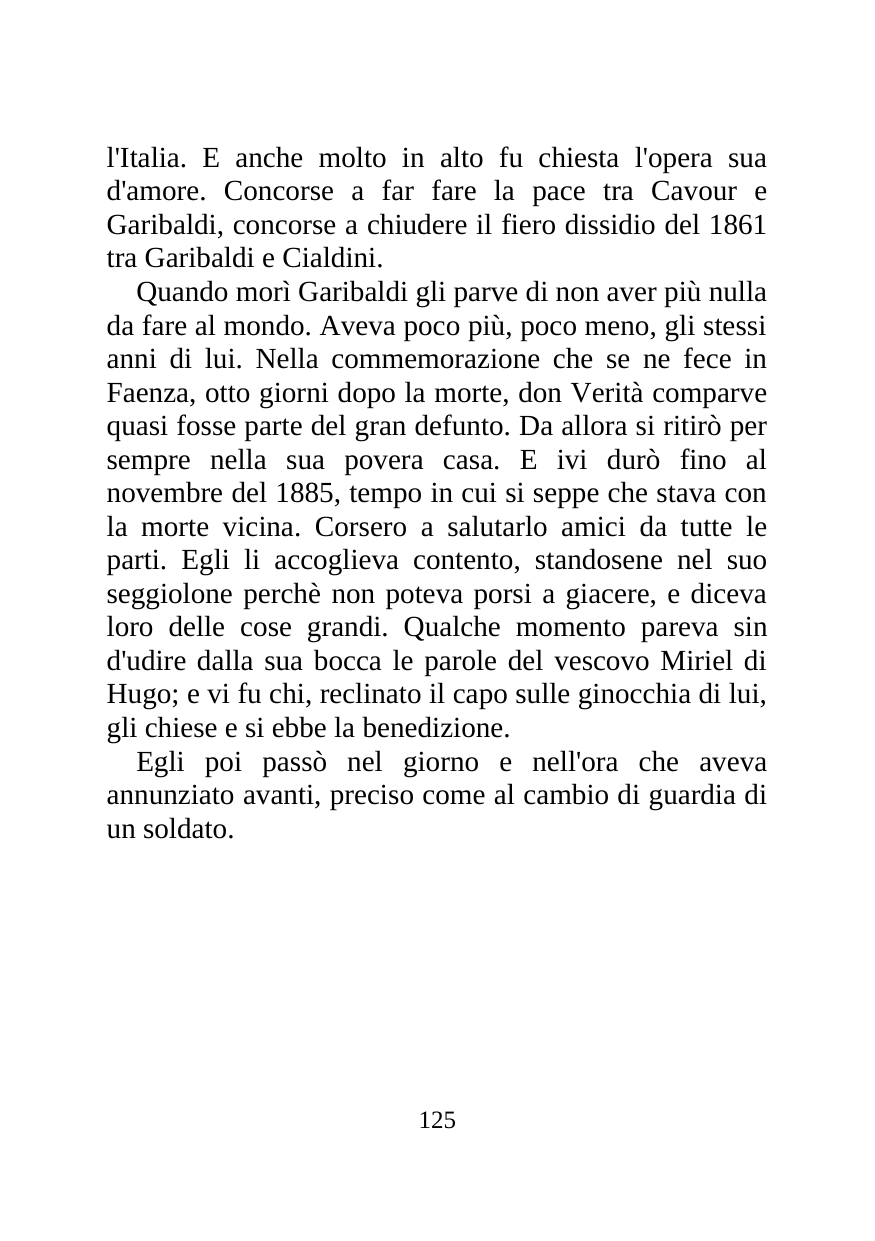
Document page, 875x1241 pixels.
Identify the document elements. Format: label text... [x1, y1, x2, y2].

text Egli poi passò nel giorno e nell'ora che aveva annunziato avanti, preciso come al cambio di guardia di un soldato. [106, 744, 768, 844]
text l'Italia. E anche molto in alto fu chiesta l'opera sua d'amore. Concorse a far fare la pace tra Cavour e Garibaldi, concorse a chiudere il fiero dissidio del 1861 tra Garibaldi e Cialdini. [106, 140, 768, 274]
text Quando morì Garibaldi gli parve di non aver più nulla da fare al mondo. Aveva poco più, poco meno, gli stessi anni di lui. Nella commemorazione che se ne fece in Faenza, otto giorni dopo la morte, don Verità comparve quasi fosse parte del gran defunto. Da allora si ritirò per sempre nella sua povera casa. E ivi durò fino al novembre del 1885, tempo in cui si seppe che stava con la morte vicina. Corsero a salutarlo amici da tutte le parti. Egli li accoglieva contento, standosene nel suo seggiolone perchè non poteva porsi a giacere, e diceva loro delle cose grandi. Qualche momento pareva sin d'udire dalla sua bocca le parole del vescovo Miriel di Hugo; e vi fu chi, reclinato il capo sulle ginocchia di lui, gli chiese e si ebbe la benedizione. [106, 274, 768, 744]
